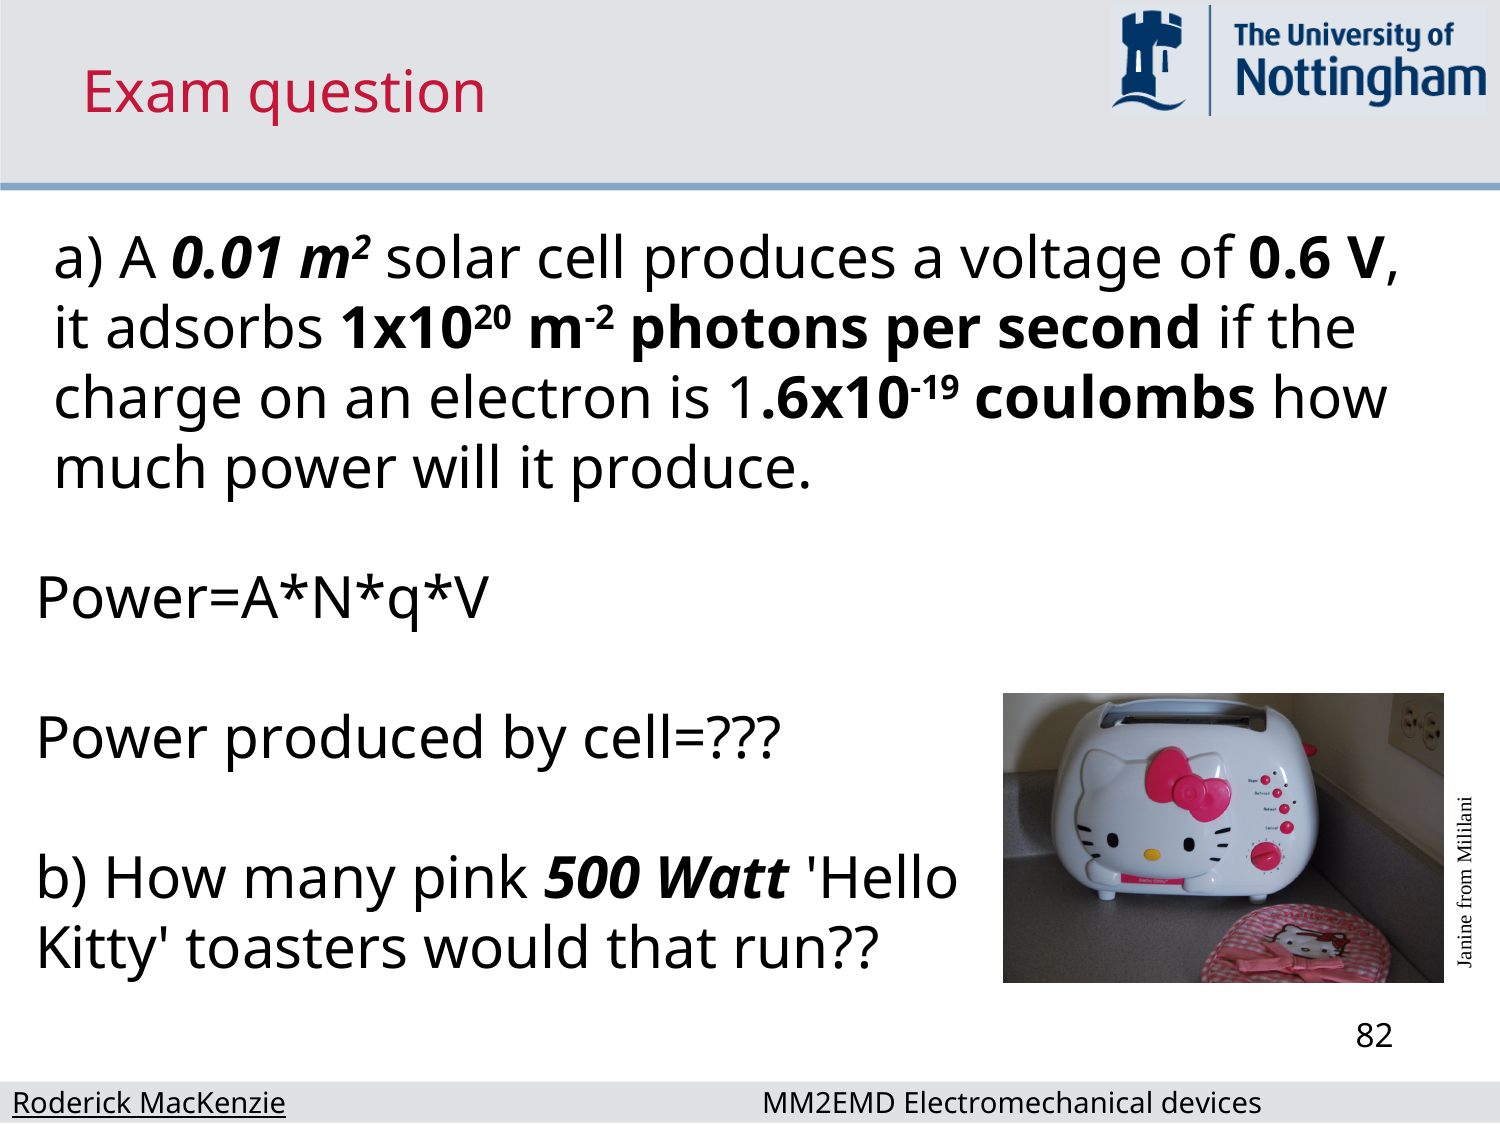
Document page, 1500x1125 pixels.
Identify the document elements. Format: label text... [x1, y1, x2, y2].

text_box [1340, 1006, 1500, 1077]
picture [1111, 4, 1487, 116]
picture [1003, 693, 1443, 983]
text_box Power=A*N*q*V Power produced by cell=??? b) How many pink 500 Watt 'Hello Kitty' toasters would that run?? [20, 553, 1068, 1058]
text_box Janine from Mililani [1443, 541, 1500, 983]
text_box a) A 0.01 m2 solar cell produces a voltage of 0.6 V, it adsorbs 1x1020 m-2 photons per second if the charge on an electron is 1.6x10-19 coulombs how much power will it produce. [39, 212, 1463, 508]
title Exam question [67, 37, 1135, 143]
